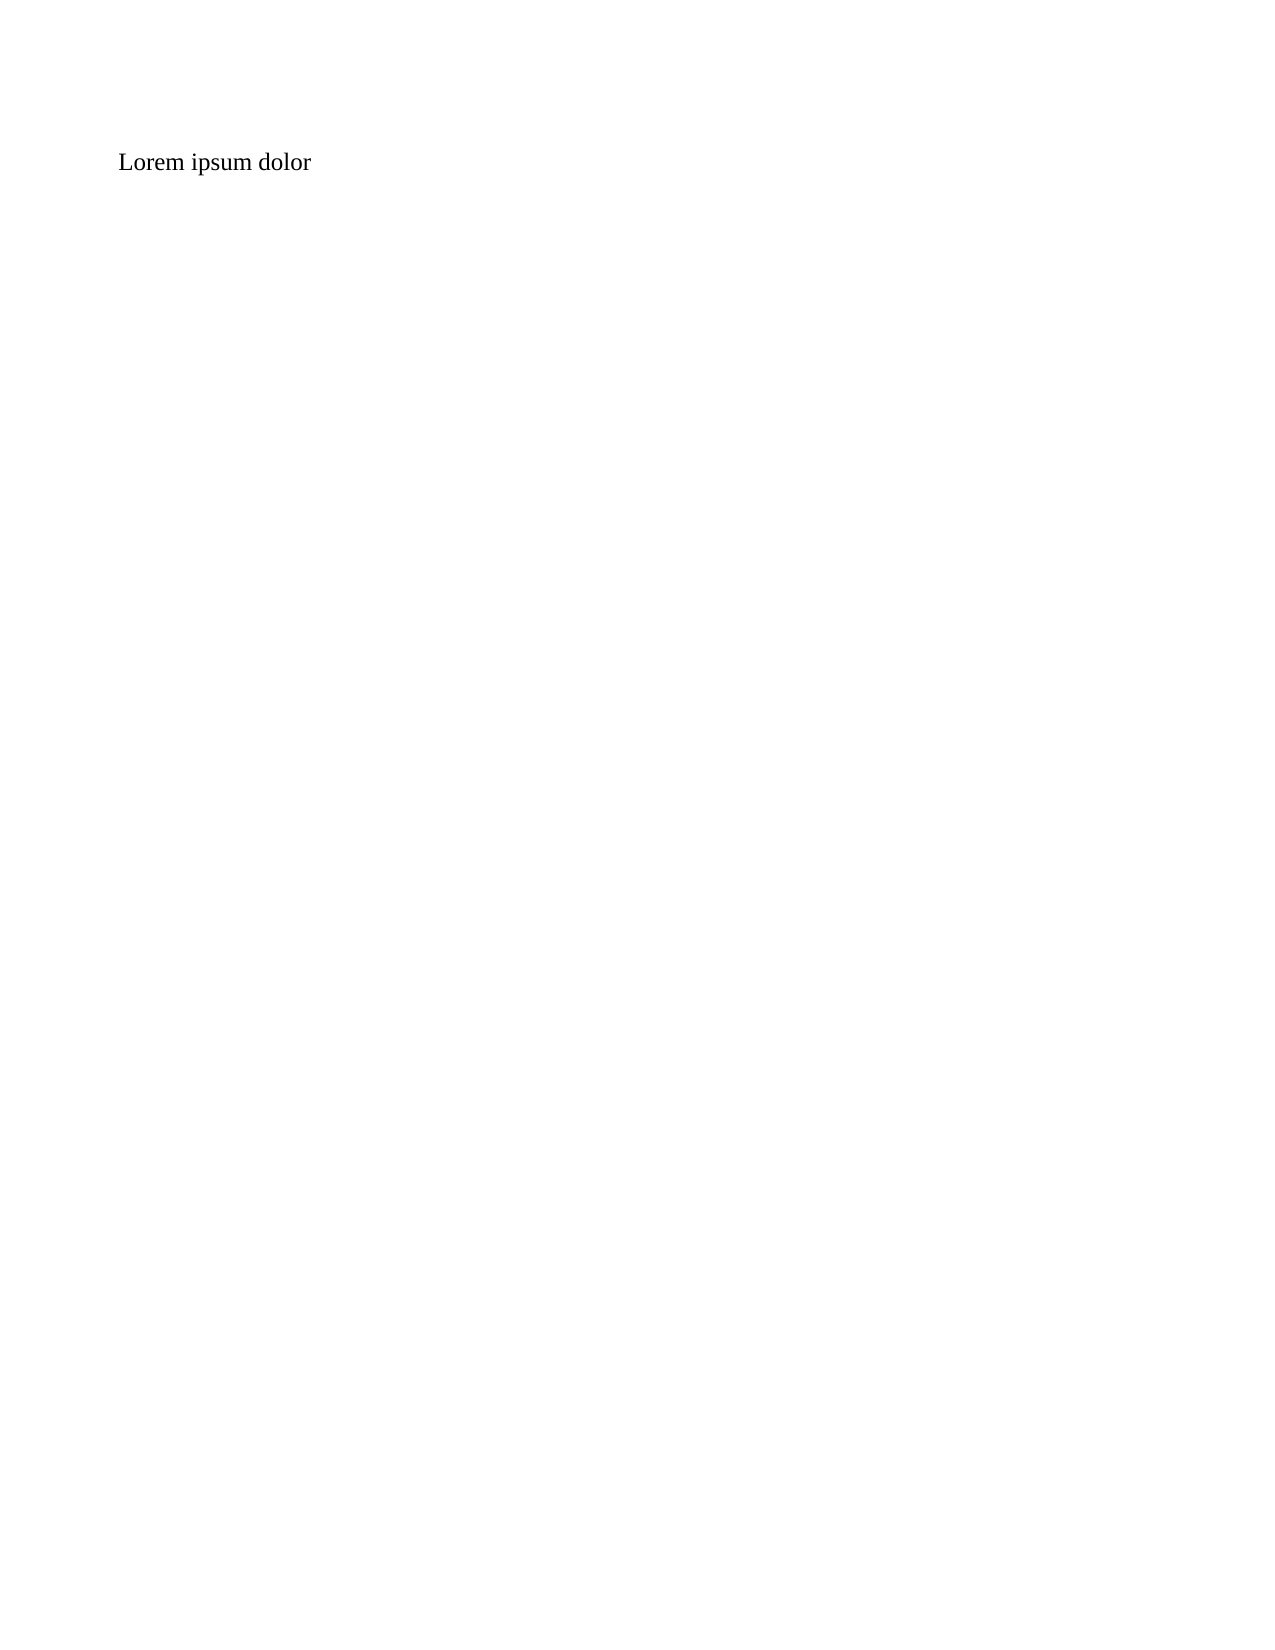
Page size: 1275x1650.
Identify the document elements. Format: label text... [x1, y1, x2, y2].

text Lorem ipsum dolor [118, 147, 1157, 176]
